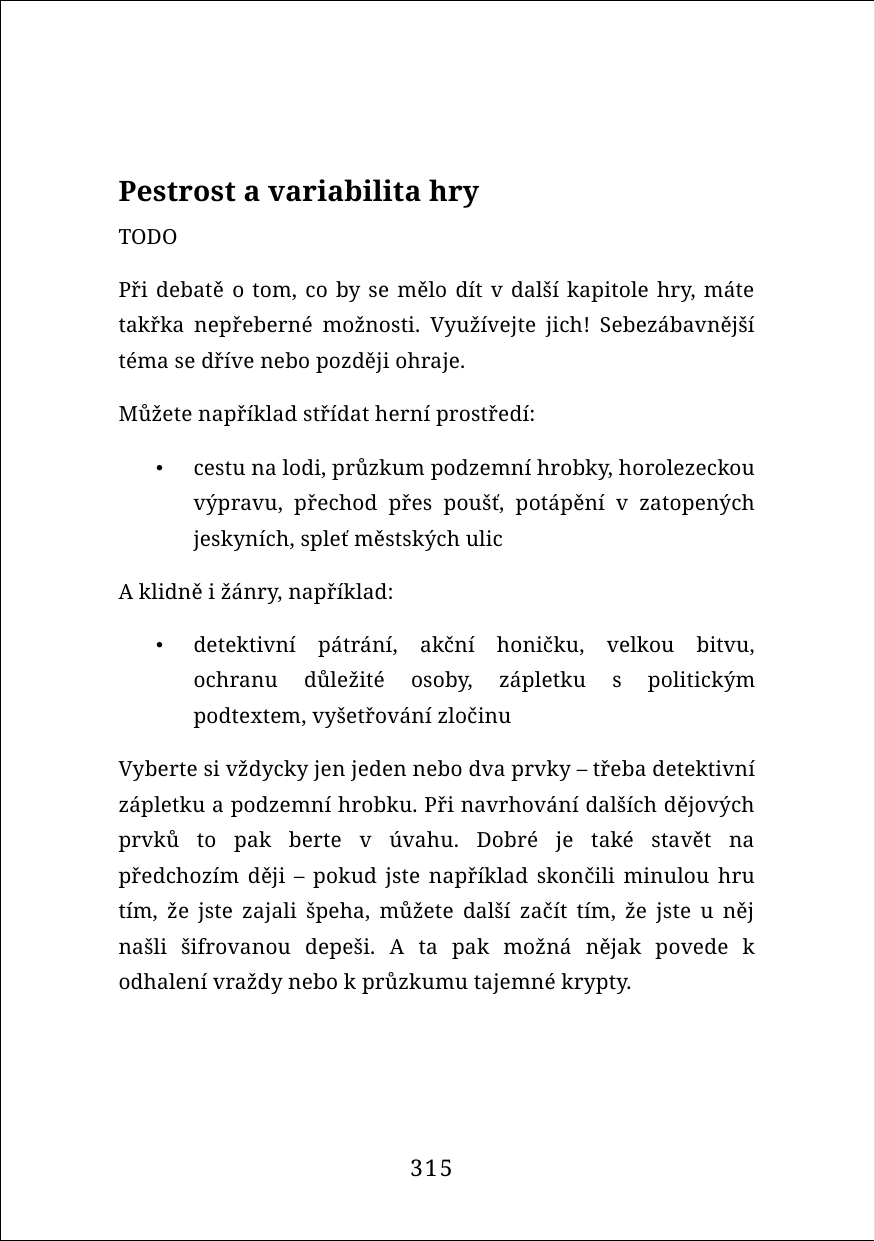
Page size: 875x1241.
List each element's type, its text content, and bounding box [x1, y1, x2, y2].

text A klidně i žánry, například: [118, 577, 756, 605]
list cestu na lodi, průzkum podzemní hrobky, horolezeckou výpravu, přechod přes poušť, potápění v zatopených jeskyních, spleť městských ulic [156, 453, 756, 552]
subtitle Pestrost a variabilita hry [118, 172, 756, 210]
text Můžete například střídat herní prostředí: [118, 399, 756, 428]
text TODO [118, 222, 756, 250]
text Vyberte si vždycky jen jeden nebo dva prvky – třeba detektivní zápletku a podzemní hrobku. Při navrhování dalších dějových prvků to pak berte v úvahu. Dobré je také stavět na předchozím ději – pokud jste například skončili minulou hru tím, že jste zajali špeha, můžete další začít tím, že jste u něj našli šifrovanou depeši. A ta pak možná nějak povede k odhalení vraždy nebo k průzkumu tajemné krypty. [118, 754, 756, 996]
list detektivní pátrání, akční honičku, velkou bitvu, ochranu důležité osoby, zápletku s politickým podtextem, vyšetřování zločinu [156, 630, 756, 729]
text Při debatě o tom, co by se mělo dít v další kapitole hry, máte takřka nepřeberné možnosti. Využívejte jich! Sebezábavnější téma se dříve nebo později ohraje. [118, 275, 756, 374]
